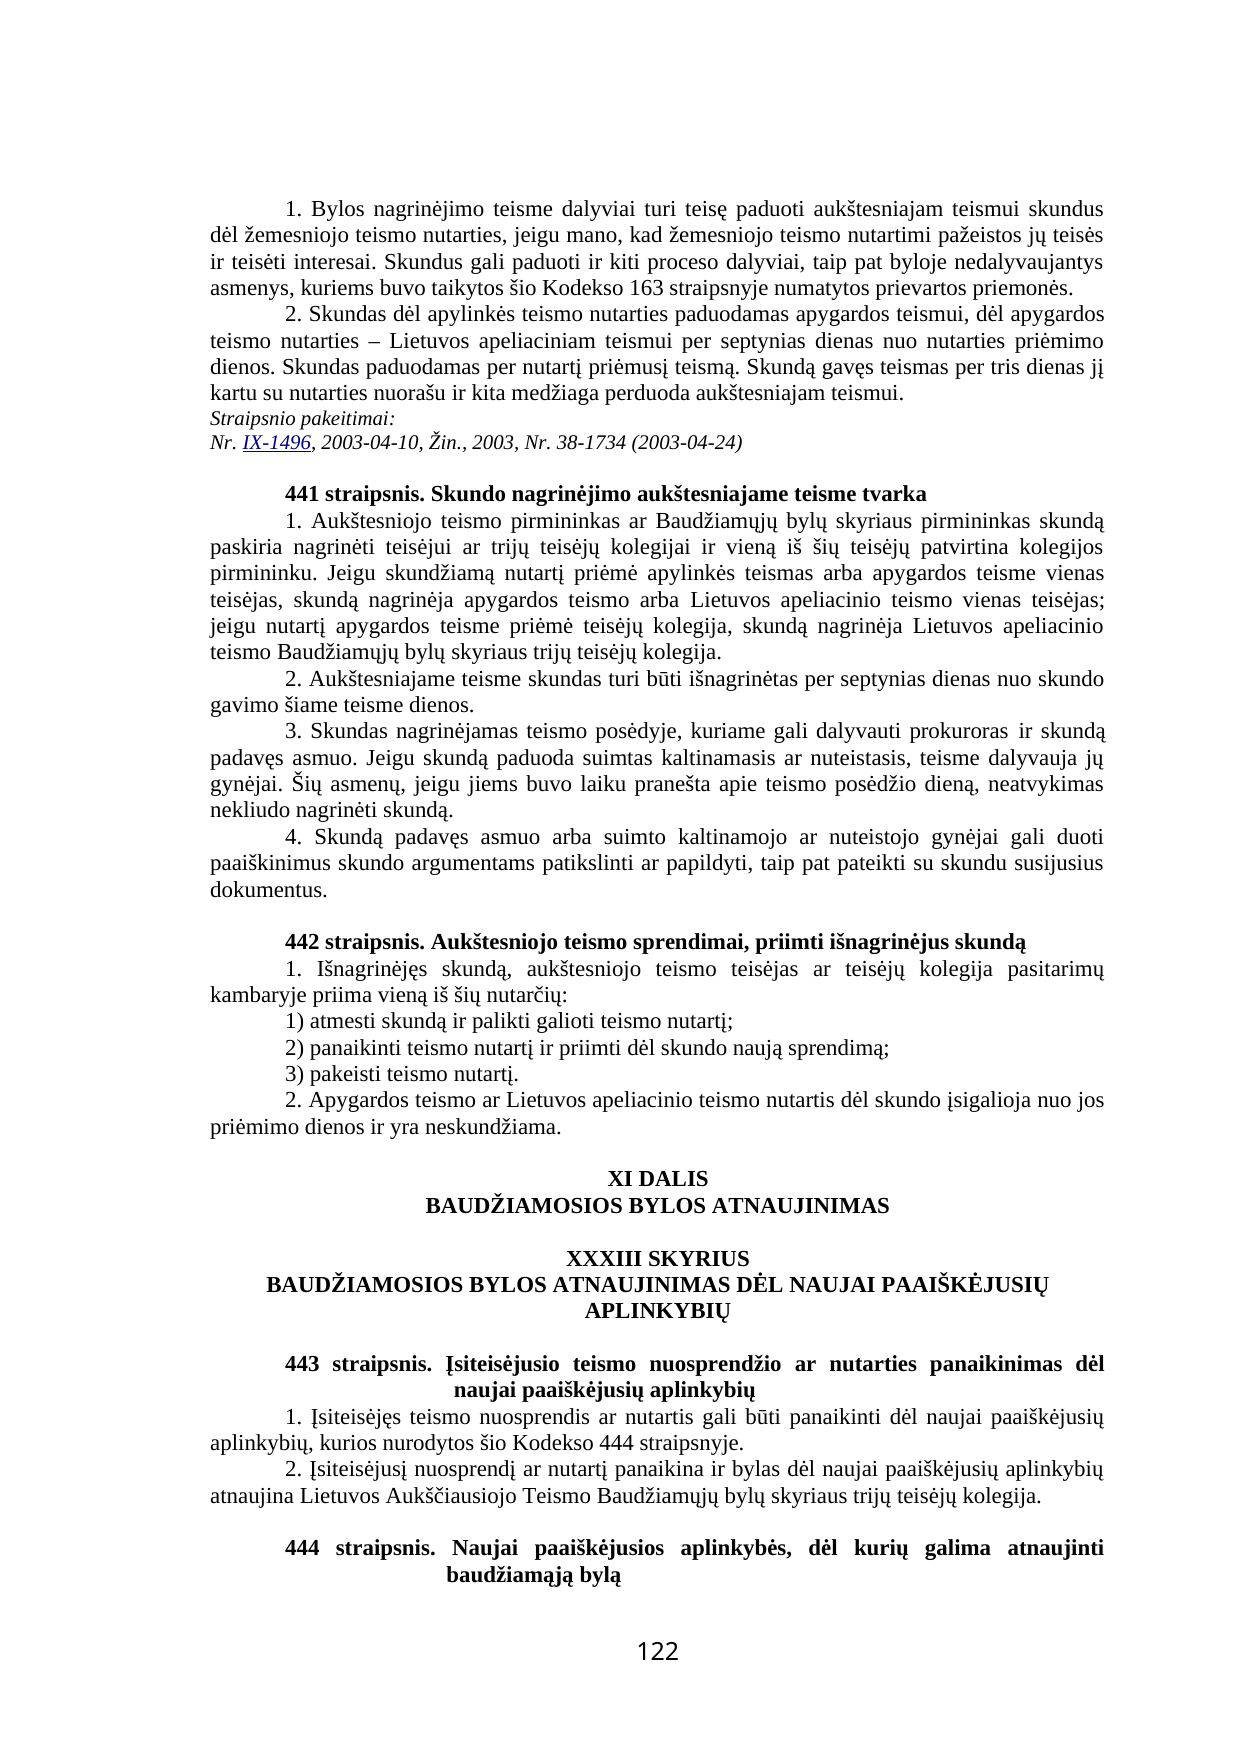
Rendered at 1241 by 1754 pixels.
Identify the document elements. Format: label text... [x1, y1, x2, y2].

text 444 straipsnis. Naujai paaiškėjusios aplinkybės, dėl kurių galima atnaujinti baudžiamąją bylą [285, 1534, 1106, 1587]
text 441 straipsnis. Skundo nagrinėjimo aukštesniajame teisme tvarka [210, 480, 1106, 507]
text Baudžiamosios bylos atnaujinimas dėl naujai paaiškėjusių aplinkybių [210, 1271, 1106, 1324]
text 2. Apygardos teismo ar Lietuvos apeliacinio teismo nutartis dėl skundo įsigalioja nuo jos priėmimo dienos ir yra neskundžiama. [210, 1086, 1106, 1139]
text Straipsnio pakeitimai: [210, 406, 1106, 430]
text 1. Bylos nagrinėjimo teisme dalyviai turi teisę paduoti aukštesniajam teismui skundus dėl žemesniojo teismo nutarties, jeigu mano, kad žemesniojo teismo nutartimi pažeistos jų teisės ir teisėti interesai. Skundus gali paduoti ir kiti proceso dalyviai, taip pat byloje nedalyvaujantys asmenys, kuriems buvo taikytos šio Kodekso 163 straipsnyje numatytos prievartos priemonės. [210, 195, 1106, 300]
text 3. Skundas nagrinėjamas teismo posėdyje, kuriame gali dalyvauti prokuroras ir skundą padavęs asmuo. Jeigu skundą paduoda suimtas kaltinamasis ar nuteistasis, teisme dalyvauja jų gynėjai. Šių asmenų, jeigu jiems buvo laiku pranešta apie teismo posėdžio dieną, neatvykimas nekliudo nagrinėti skundą. [210, 717, 1106, 823]
text 442 straipsnis. Aukštesniojo teismo sprendimai, priimti išnagrinėjus skundą [285, 928, 1106, 955]
text 2. Aukštesniajame teisme skundas turi būti išnagrinėtas per septynias dienas nuo skundo gavimo šiame teisme dienos. [210, 665, 1106, 717]
text 2) panaikinti teismo nutartį ir priimti dėl skundo naują sprendimą; [210, 1034, 1106, 1060]
text 2. Skundas dėl apylinkės teismo nutarties paduodamas apygardos teismui, dėl apygardos teismo nutarties – Lietuvos apeliaciniam teismui per septynias dienas nuo nutarties priėmimo dienos. Skundas paduodamas per nutartį priėmusį teismą. Skundą gavęs teismas per tris dienas jį kartu su nutarties nuorašu ir kita medžiaga perduoda aukštesniajam teismui. [210, 300, 1106, 406]
text XXXIII skyrius [210, 1244, 1106, 1271]
text Nr. IX-1496, 2003-04-10, Žin., 2003, Nr. 38-1734 (2003-04-24) [210, 430, 1106, 454]
text 1) atmesti skundą ir palikti galioti teismo nutartį; [210, 1007, 1106, 1034]
subtitle XI DALIS [210, 1166, 1106, 1192]
text 1. Išnagrinėjęs skundą, aukštesniojo teismo teisėjas ar teisėjų kolegija pasitarimų kambaryje priima vieną iš šių nutarčių: [210, 955, 1106, 1007]
subtitle BAUDŽIAMOSIOS BYLOS ATNAUJINIMAS [210, 1192, 1106, 1218]
text 3) pakeisti teismo nutartį. [210, 1060, 1106, 1086]
text 2. Įsiteisėjusį nuosprendį ar nutartį panaikina ir bylas dėl naujai paaiškėjusių aplinkybių atnaujina Lietuvos Aukščiausiojo Teismo Baudžiamųjų bylų skyriaus trijų teisėjų kolegija. [210, 1455, 1106, 1508]
text 1. Įsiteisėjęs teismo nuosprendis ar nutartis gali būti panaikinti dėl naujai paaiškėjusių aplinkybių, kurios nurodytos šio Kodekso 444 straipsnyje. [210, 1403, 1106, 1455]
text 4. Skundą padavęs asmuo arba suimto kaltinamojo ar nuteistojo gynėjai gali duoti paaiškinimus skundo argumentams patikslinti ar papildyti, taip pat pateikti su skundu susijusius dokumentus. [210, 823, 1106, 902]
text 1. Aukštesniojo teismo pirmininkas ar Baudžiamųjų bylų skyriaus pirmininkas skundą paskiria nagrinėti teisėjui ar trijų teisėjų kolegijai ir vieną iš šių teisėjų patvirtina kolegijos pirmininku. Jeigu skundžiamą nutartį priėmė apylinkės teismas arba apygardos teisme vienas teisėjas, skundą nagrinėja apygardos teismo arba Lietuvos apeliacinio teismo vienas teisėjas; jeigu nutartį apygardos teisme priėmė teisėjų kolegija, skundą nagrinėja Lietuvos apeliacinio teismo Baudžiamųjų bylų skyriaus trijų teisėjų kolegija. [210, 507, 1106, 665]
text 443 straipsnis. Įsiteisėjusio teismo nuosprendžio ar nutarties panaikinimas dėl naujai paaiškėjusių aplinkybių [285, 1350, 1106, 1403]
